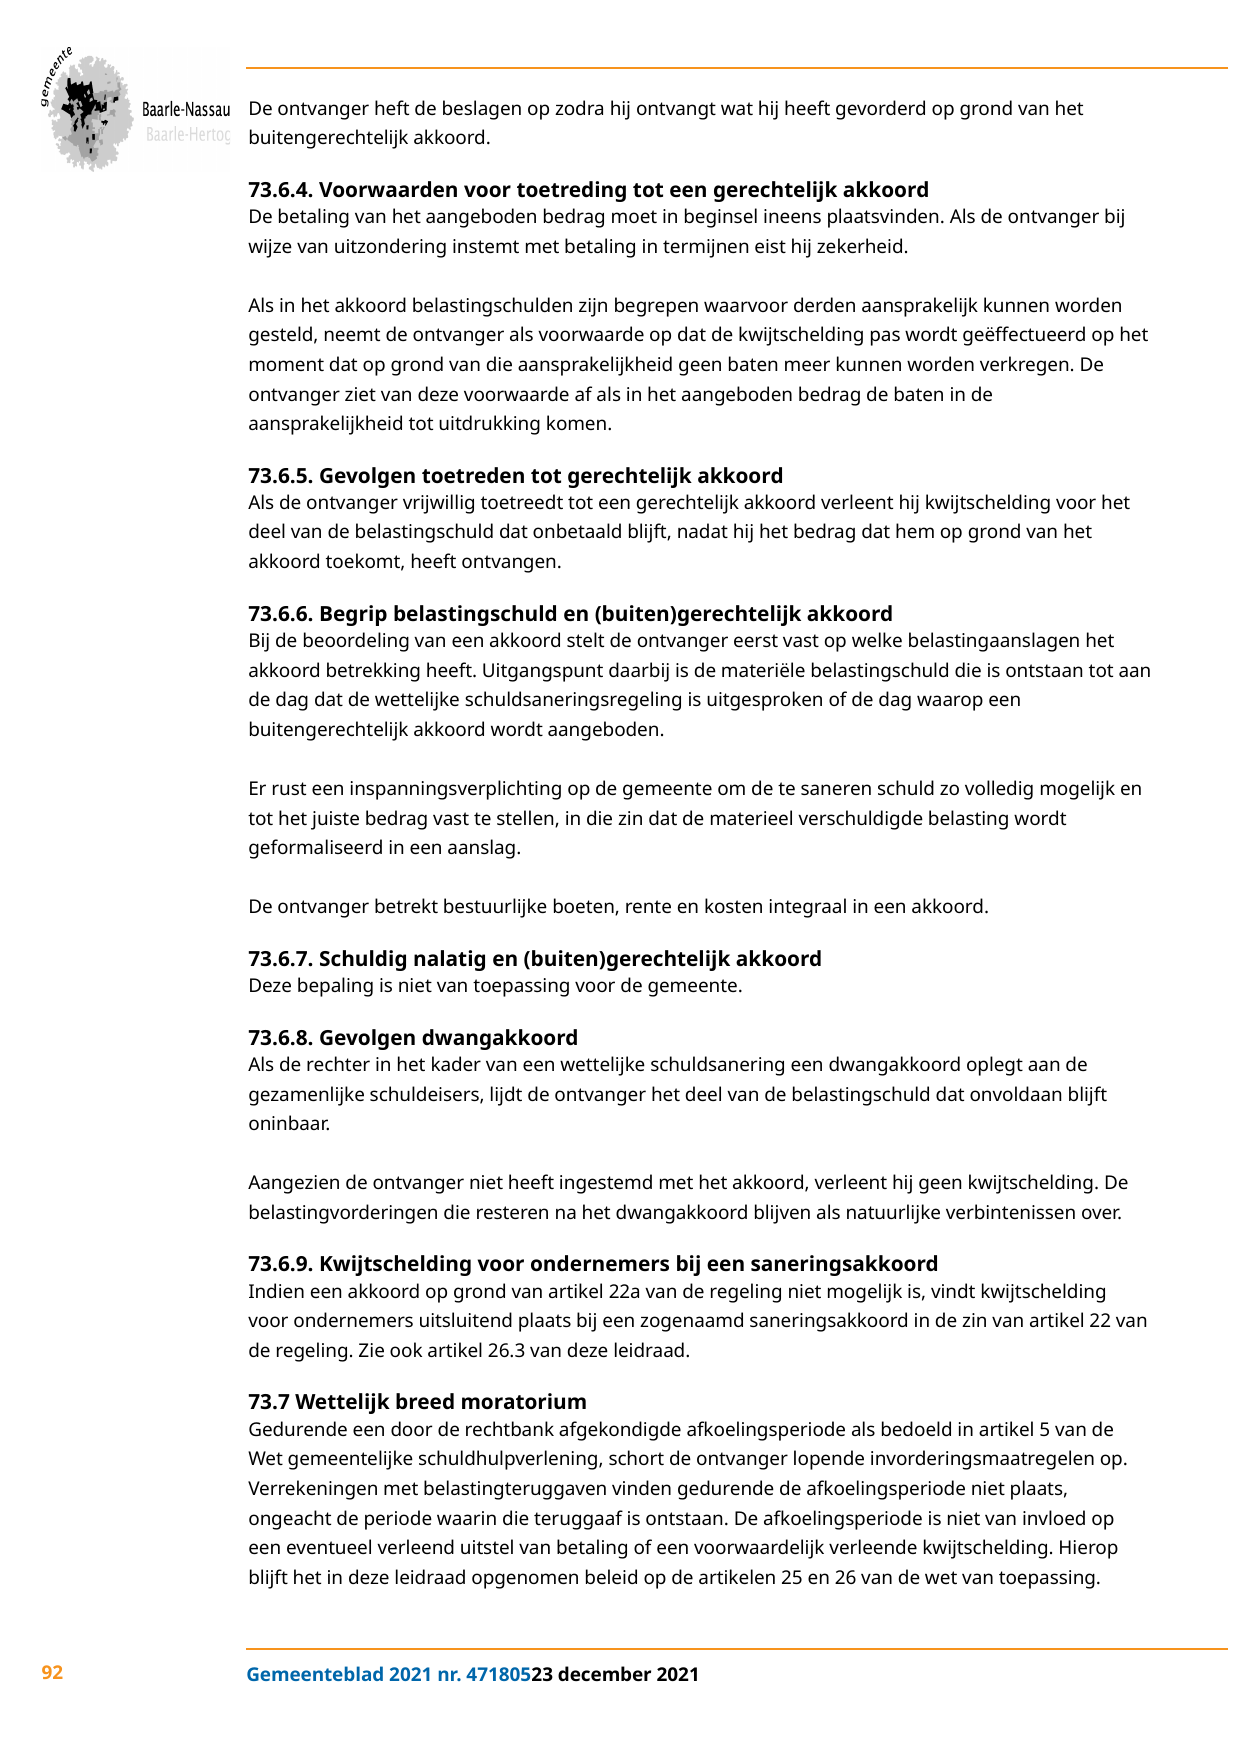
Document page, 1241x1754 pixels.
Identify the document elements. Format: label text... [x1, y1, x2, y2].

text 73.6.8. Gevolgen dwangakkoord [248, 1023, 1152, 1051]
text Indien een akkoord op grond van artikel 22a van de regeling niet mogelijk is, vindt kwijtschelding voor ondernemers uitsluitend plaats bij een zogenaamd saneringsakkoord in de zin van artikel 22 van de regeling. Zie ook artikel 26.3 van deze leidraad. [248, 1278, 1152, 1363]
text Als in het akkoord belastingschulden zijn begrepen waarvoor derden aansprakelijk kunnen worden gesteld, neemt de ontvanger als voorwaarde op dat de kwijtschelding pas wordt geëffectueerd op het moment dat op grond van die aansprakelijkheid geen baten meer kunnen worden verkregen. De ontvanger ziet van deze voorwaarde af als in het aangeboden bedrag de baten in de aansprakelijkheid tot uitdrukking komen. [248, 292, 1152, 436]
text Deze bepaling is niet van toepassing voor de gemeente. [248, 972, 1152, 998]
text Bij de beoordeling van een akkoord stelt de ontvanger eerst vast op welke belastingaanslagen het akkoord betrekking heeft. Uitgangspunt daarbij is de materiële belastingschuld die is ontstaan tot aan de dag dat de wettelijke schuldsaneringsregeling is uitgesproken of de dag waarop een buitengerechtelijk akkoord wordt aangeboden. [248, 627, 1152, 742]
text Er rust een inspanningsverplichting op de gemeente om de te saneren schuld zo volledig mogelijk en tot het juiste bedrag vast te stellen, in die zin dat de materieel verschuldigde belasting wordt geformaliseerd in een aanslag. [248, 775, 1152, 860]
text 73.7 Wettelijk breed moratorium [248, 1387, 1152, 1416]
text 73.6.7. Schuldig nalatig en (buiten)gerechtelijk akkoord [248, 944, 1152, 972]
text 73.6.4. Voorwaarden voor toetreding tot een gerechtelijk akkoord [248, 175, 1152, 203]
text 73.6.6. Begrip belastingschuld en (buiten)gerechtelijk akkoord [248, 599, 1152, 627]
text Aangezien de ontvanger niet heeft ingestemd met het akkoord, verleent hij geen kwijtschelding. De belastingvorderingen die resteren na het dwangakkoord blijven als natuurlijke verbintenissen over. [248, 1169, 1152, 1225]
text Gedurende een door de rechtbank afgekondigde afkoelingsperiode als bedoeld in artikel 5 van de Wet gemeentelijke schuldhulpverlening, schort de ontvanger lopende invorderingsmaatregelen op. Verrekeningen met belastingteruggaven vinden gedurende de afkoelingsperiode niet plaats, ongeacht de periode waarin die teruggaaf is ontstaan. De afkoelingsperiode is niet van invloed op een eventueel verleend uitstel van betaling of een voorwaardelijk verleende kwijtschelding. Hierop blijft het in deze leidraad opgenomen beleid op de artikelen 25 en 26 van de wet van toepassing. [248, 1416, 1152, 1589]
picture [41, 47, 231, 172]
text De ontvanger heft de beslagen op zodra hij ontvangt wat hij heeft gevorderd op grond van het buitengerechtelijk akkoord. [248, 95, 1152, 150]
text De betaling van het aangeboden bedrag moet in beginsel ineens plaatsvinden. Als de ontvanger bij wijze van uitzondering instemt met betaling in termijnen eist hij zekerheid. [248, 203, 1152, 258]
text 73.6.5. Gevolgen toetreden tot gerechtelijk akkoord [248, 461, 1152, 489]
text Als de rechter in het kader van een wettelijke schuldsanering een dwangakkoord oplegt aan de gezamenlijke schuldeisers, lijdt de ontvanger het deel van de belastingschuld dat onvoldaan blijft oninbaar. [248, 1051, 1152, 1136]
text De ontvanger betrekt bestuurlijke boeten, rente en kosten integraal in een akkoord. [248, 893, 1152, 919]
text 73.6.9. Kwijtschelding voor ondernemers bij een saneringsakkoord [248, 1249, 1152, 1278]
text Als de ontvanger vrijwillig toetreedt tot een gerechtelijk akkoord verleent hij kwijtschelding voor het deel van de belastingschuld dat onbetaald blijft, nadat hij het bedrag dat hem op grond van het akkoord toekomt, heeft ontvangen. [248, 489, 1152, 574]
